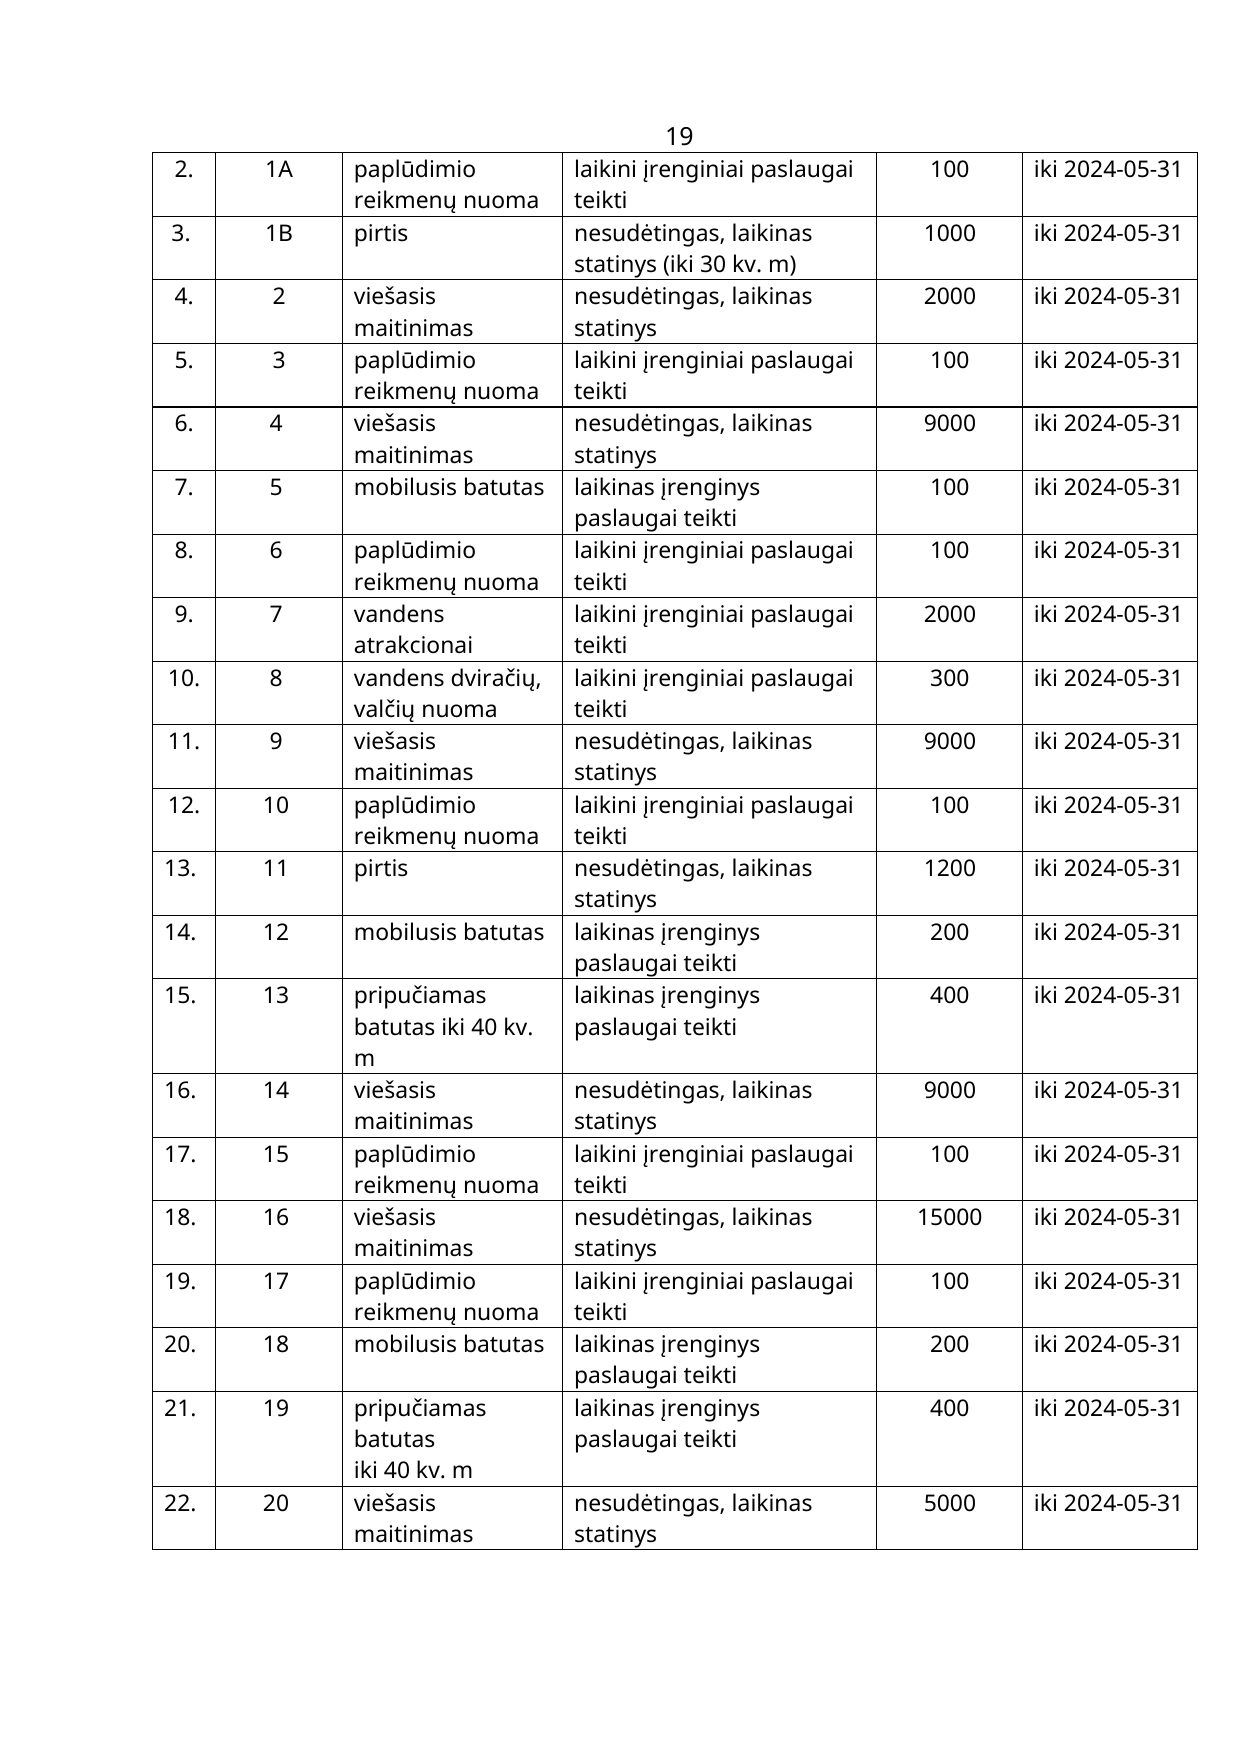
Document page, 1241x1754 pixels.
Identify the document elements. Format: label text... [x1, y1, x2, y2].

table_cell [1198, 534, 1206, 597]
table_cell [1198, 1200, 1206, 1264]
table_cell iki 2024-05-31 [1023, 1138, 1197, 1200]
table_cell 19. [153, 1265, 215, 1327]
table_cell 3 [216, 344, 342, 406]
table_cell viešasis maitinimas [343, 280, 562, 343]
table_cell 14 [216, 1074, 342, 1137]
table_cell nesudėtingas, laikinas statinys [563, 852, 876, 915]
table_cell [1198, 216, 1206, 279]
table_cell 12. [153, 789, 215, 851]
table_cell nesudėtingas, laikinas statinys [563, 1201, 876, 1264]
table_cell 11 [216, 852, 342, 915]
table_cell mobilusis batutas [343, 471, 562, 533]
table_cell 200 [877, 916, 1022, 978]
table_cell mobilusis batutas [343, 1328, 562, 1391]
table_cell paplūdimio reikmenų nuoma [343, 535, 562, 597]
table_cell viešasis maitinimas [343, 1201, 562, 1264]
table_cell [1198, 1486, 1206, 1549]
table_cell 15. [153, 979, 215, 1073]
table_cell iki 2024-05-31 [1023, 1392, 1197, 1486]
table_cell 13 [216, 979, 342, 1073]
table_cell 22. [153, 1487, 215, 1549]
table_cell 20. [153, 1328, 215, 1391]
table_cell 9000 [877, 725, 1022, 788]
table_cell 18. [153, 1201, 215, 1264]
table_cell iki 2024-05-31 [1023, 979, 1197, 1073]
table_cell 19 [216, 1392, 342, 1486]
table_cell [1198, 1327, 1206, 1391]
table_cell pirtis [343, 217, 562, 279]
table_cell 200 [877, 1328, 1022, 1391]
table_cell [1198, 1391, 1206, 1486]
table_cell 6 [216, 535, 342, 597]
table_cell pripučiamas batutas iki 40 kv. m [343, 1392, 562, 1486]
table_cell 2. [153, 153, 215, 216]
table_cell laikinas įrenginys paslaugai teikti [563, 916, 876, 978]
table_cell paplūdimio reikmenų nuoma [343, 789, 562, 851]
table_cell nesudėtingas, laikinas statinys [563, 1074, 876, 1137]
table_cell mobilusis batutas [343, 916, 562, 978]
table_cell 20 [216, 1487, 342, 1549]
table_cell [1198, 661, 1206, 724]
table_cell laikinas įrenginys paslaugai teikti [563, 471, 876, 533]
table_cell [1198, 152, 1206, 216]
table_cell 9000 [877, 408, 1022, 470]
table_cell [1198, 978, 1206, 1073]
table_cell 100 [877, 153, 1022, 216]
table_cell iki 2024-05-31 [1023, 725, 1197, 788]
table_cell nesudėtingas, laikinas statinys (iki 30 kv. m) [563, 217, 876, 279]
table_cell 13. [153, 852, 215, 915]
table_cell paplūdimio reikmenų nuoma [343, 344, 562, 406]
table_cell iki 2024-05-31 [1023, 344, 1197, 406]
table_cell 5000 [877, 1487, 1022, 1549]
table_cell iki 2024-05-31 [1023, 535, 1197, 597]
table_cell 4. [153, 280, 215, 343]
table_cell 17 [216, 1265, 342, 1327]
table_cell 400 [877, 979, 1022, 1073]
table_cell 15000 [877, 1201, 1022, 1264]
table_cell pripučiamas batutas iki 40 kv. m [343, 979, 562, 1073]
table_cell vandens dviračių, valčių nuoma [343, 662, 562, 724]
table_cell 7 [216, 598, 342, 661]
table_cell 7. [153, 471, 215, 533]
table_cell 4 [216, 408, 342, 470]
table_cell laikini įrenginiai paslaugai teikti [563, 662, 876, 724]
table_cell laikinas įrenginys paslaugai teikti [563, 1392, 876, 1486]
table_cell vandens atrakcionai [343, 598, 562, 661]
table_cell laikini įrenginiai paslaugai teikti [563, 598, 876, 661]
table_cell 100 [877, 789, 1022, 851]
table_cell laikinas įrenginys paslaugai teikti [563, 1328, 876, 1391]
table_cell [1198, 788, 1206, 851]
table_cell 16. [153, 1074, 215, 1137]
table_cell iki 2024-05-31 [1023, 217, 1197, 279]
table_cell 100 [877, 1138, 1022, 1200]
table_cell nesudėtingas, laikinas statinys [563, 408, 876, 470]
table_cell iki 2024-05-31 [1023, 1074, 1197, 1137]
table_cell 3. [153, 217, 215, 279]
table_cell 17. [153, 1138, 215, 1200]
table_cell 9000 [877, 1074, 1022, 1137]
table_cell 6. [153, 408, 215, 470]
table_cell 10. [153, 662, 215, 724]
table_cell iki 2024-05-31 [1023, 1328, 1197, 1391]
table_cell [1198, 597, 1206, 661]
table_cell laikini įrenginiai paslaugai teikti [563, 535, 876, 597]
table_cell 15 [216, 1138, 342, 1200]
table_cell iki 2024-05-31 [1023, 1265, 1197, 1327]
table_cell laikini įrenginiai paslaugai teikti [563, 1265, 876, 1327]
table_cell nesudėtingas, laikinas statinys [563, 280, 876, 343]
table_cell viešasis maitinimas [343, 725, 562, 788]
table_cell iki 2024-05-31 [1023, 662, 1197, 724]
table_cell laikini įrenginiai paslaugai teikti [563, 344, 876, 406]
table_cell 5 [216, 471, 342, 533]
table_cell laikini įrenginiai paslaugai teikti [563, 153, 876, 216]
table_cell laikinas įrenginys paslaugai teikti [563, 979, 876, 1073]
table_cell 300 [877, 662, 1022, 724]
table_cell 400 [877, 1392, 1022, 1486]
table_cell viešasis maitinimas [343, 1074, 562, 1137]
table_cell 8. [153, 535, 215, 597]
table_cell iki 2024-05-31 [1023, 1487, 1197, 1549]
table_cell iki 2024-05-31 [1023, 852, 1197, 915]
table_cell paplūdimio reikmenų nuoma [343, 1265, 562, 1327]
table_cell 11. [153, 725, 215, 788]
table_cell [1198, 1264, 1206, 1327]
table_cell 100 [877, 344, 1022, 406]
table_cell 8 [216, 662, 342, 724]
table_cell nesudėtingas, laikinas statinys [563, 725, 876, 788]
table_cell iki 2024-05-31 [1023, 153, 1197, 216]
table_cell [1198, 1137, 1206, 1200]
table_cell [1198, 1073, 1206, 1137]
table_cell iki 2024-05-31 [1023, 916, 1197, 978]
table_cell iki 2024-05-31 [1023, 789, 1197, 851]
table_cell 2000 [877, 598, 1022, 661]
table_cell viešasis maitinimas [343, 1487, 562, 1549]
table_cell 10 [216, 789, 342, 851]
table_cell [1198, 470, 1206, 533]
table_cell nesudėtingas, laikinas statinys [563, 1487, 876, 1549]
table_cell 100 [877, 535, 1022, 597]
table_cell 1A [216, 153, 342, 216]
table_cell iki 2024-05-31 [1023, 1201, 1197, 1264]
table_cell viešasis maitinimas [343, 408, 562, 470]
table_cell 18 [216, 1328, 342, 1391]
table_cell 1200 [877, 852, 1022, 915]
table_cell 9 [216, 725, 342, 788]
table_cell 12 [216, 916, 342, 978]
table_cell [1198, 851, 1206, 915]
table_cell [1198, 724, 1206, 788]
table_cell 1000 [877, 217, 1022, 279]
table_cell 16 [216, 1201, 342, 1264]
table_cell laikini įrenginiai paslaugai teikti [563, 789, 876, 851]
table_cell 2 [216, 280, 342, 343]
table_cell laikini įrenginiai paslaugai teikti [563, 1138, 876, 1200]
table_cell iki 2024-05-31 [1023, 280, 1197, 343]
table_cell pirtis [343, 852, 562, 915]
table_cell 1B [216, 217, 342, 279]
table_cell [1198, 279, 1206, 343]
table_cell [1198, 343, 1206, 406]
table_cell 9. [153, 598, 215, 661]
table_cell 100 [877, 1265, 1022, 1327]
table_cell 14. [153, 916, 215, 978]
table_cell 2000 [877, 280, 1022, 343]
table_cell paplūdimio reikmenų nuoma [343, 1138, 562, 1200]
table_cell iki 2024-05-31 [1023, 471, 1197, 533]
table_cell paplūdimio reikmenų nuoma [343, 153, 562, 216]
table_cell iki 2024-05-31 [1023, 408, 1197, 470]
table_cell iki 2024-05-31 [1023, 598, 1197, 661]
table_cell 100 [877, 471, 1022, 533]
table_cell 5. [153, 344, 215, 406]
table_cell [1198, 406, 1206, 470]
table_cell 21. [153, 1392, 215, 1486]
table_cell [1198, 915, 1206, 978]
